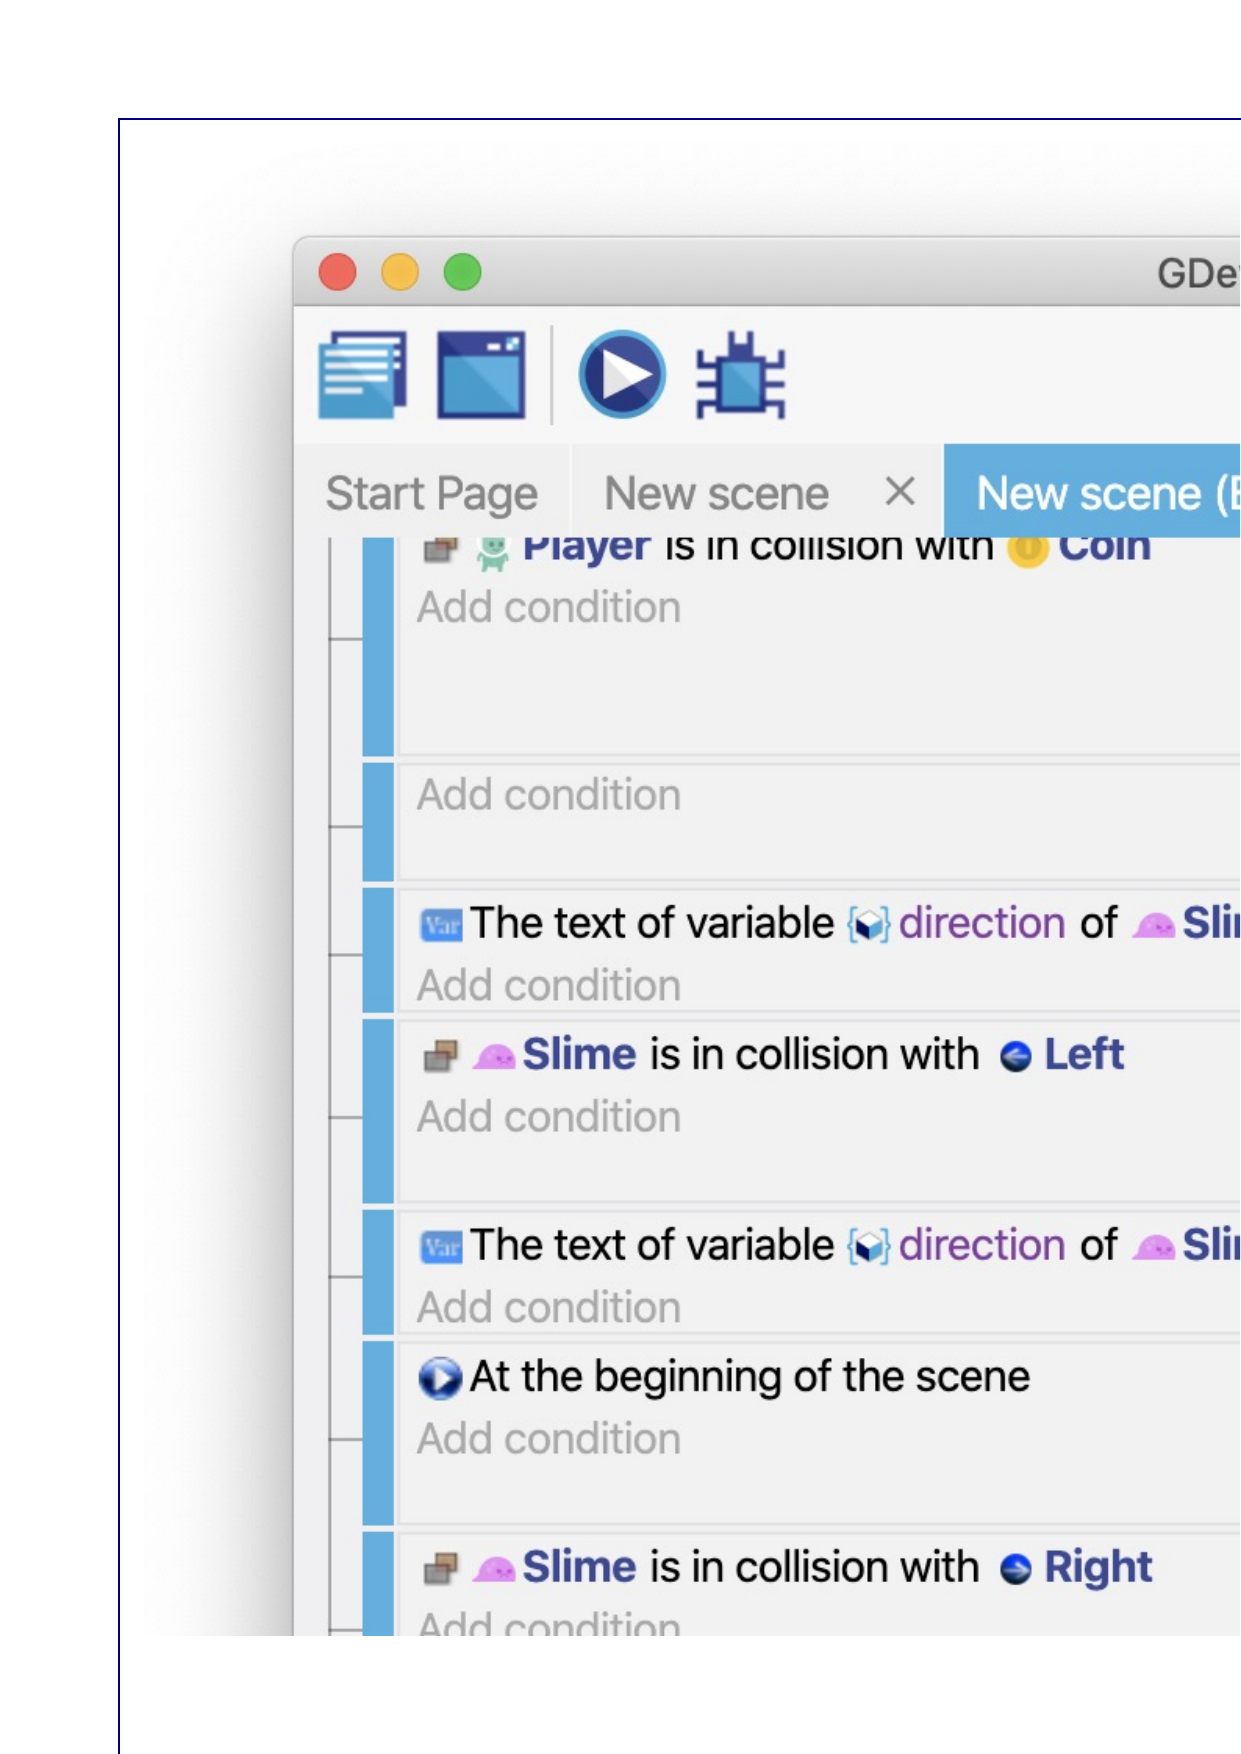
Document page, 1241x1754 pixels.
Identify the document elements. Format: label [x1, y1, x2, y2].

picture [120, 120, 1241, 1636]
